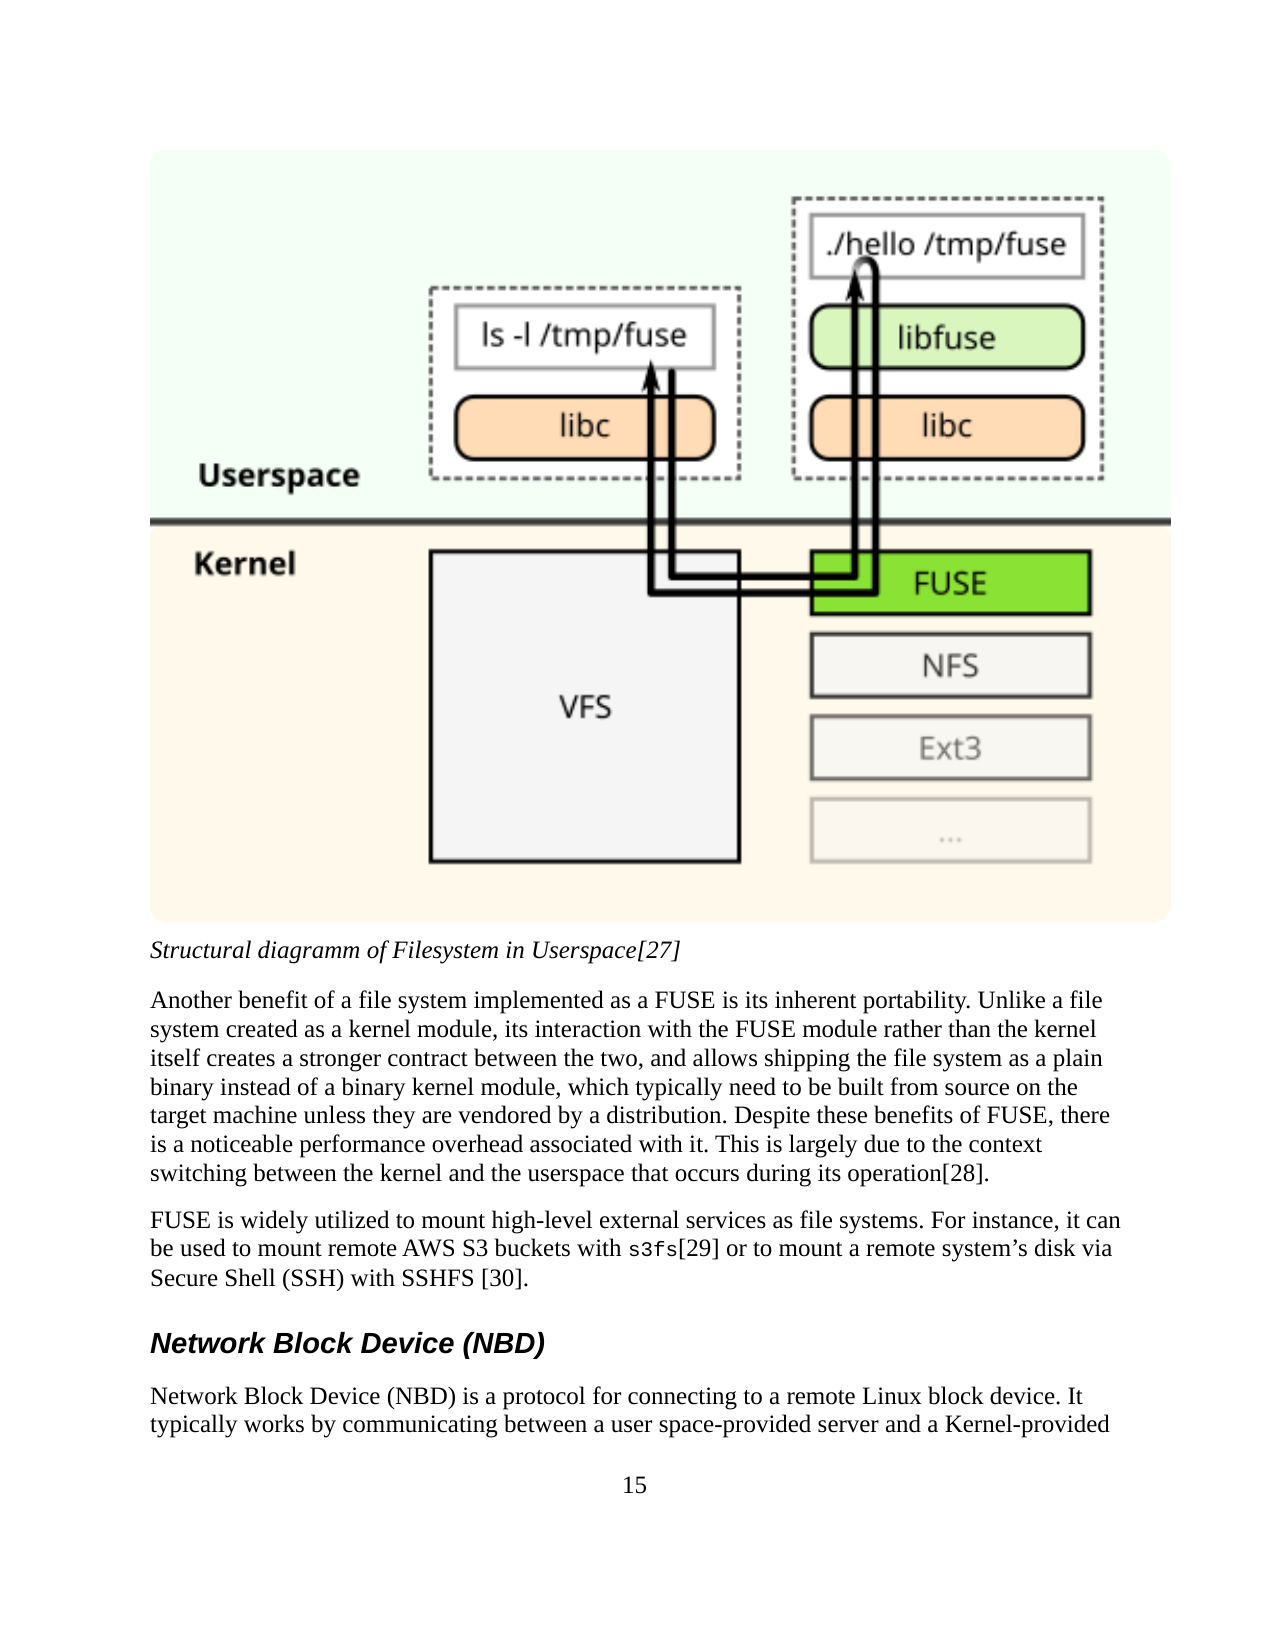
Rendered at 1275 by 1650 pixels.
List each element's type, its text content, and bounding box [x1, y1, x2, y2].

text Network Block Device (NBD) is a protocol for connecting to a remote Linux block device. It typically works by communicating between a user space-provided server and a Kernel-provided [150, 1381, 1125, 1438]
text Structural diagramm of Filesystem in Userspace[27] [150, 935, 1125, 964]
text Another benefit of a file system implemented as a FUSE is its inherent portability. Unlike a file system created as a kernel module, its interaction with the FUSE module rather than the kernel itself creates a stronger contract between the two, and allows shipping the file system as a plain binary instead of a binary kernel module, which typically need to be built from source on the target machine unless they are vendored by a distribution. Despite these benefits of FUSE, there is a noticeable performance overhead associated with it. This is largely due to the context switching between the kernel and the userspace that occurs during its operation[28]. [150, 986, 1125, 1187]
picture [150, 150, 1171, 923]
subtitle Network Block Device (NBD) [150, 1326, 1125, 1359]
text FUSE is widely utilized to mount high-level external services as file systems. For instance, it can be used to mount remote AWS S3 buckets with s3fs[29] or to mount a remote system’s disk via Secure Shell (SSH) with SSHFS [30]. [150, 1205, 1125, 1292]
